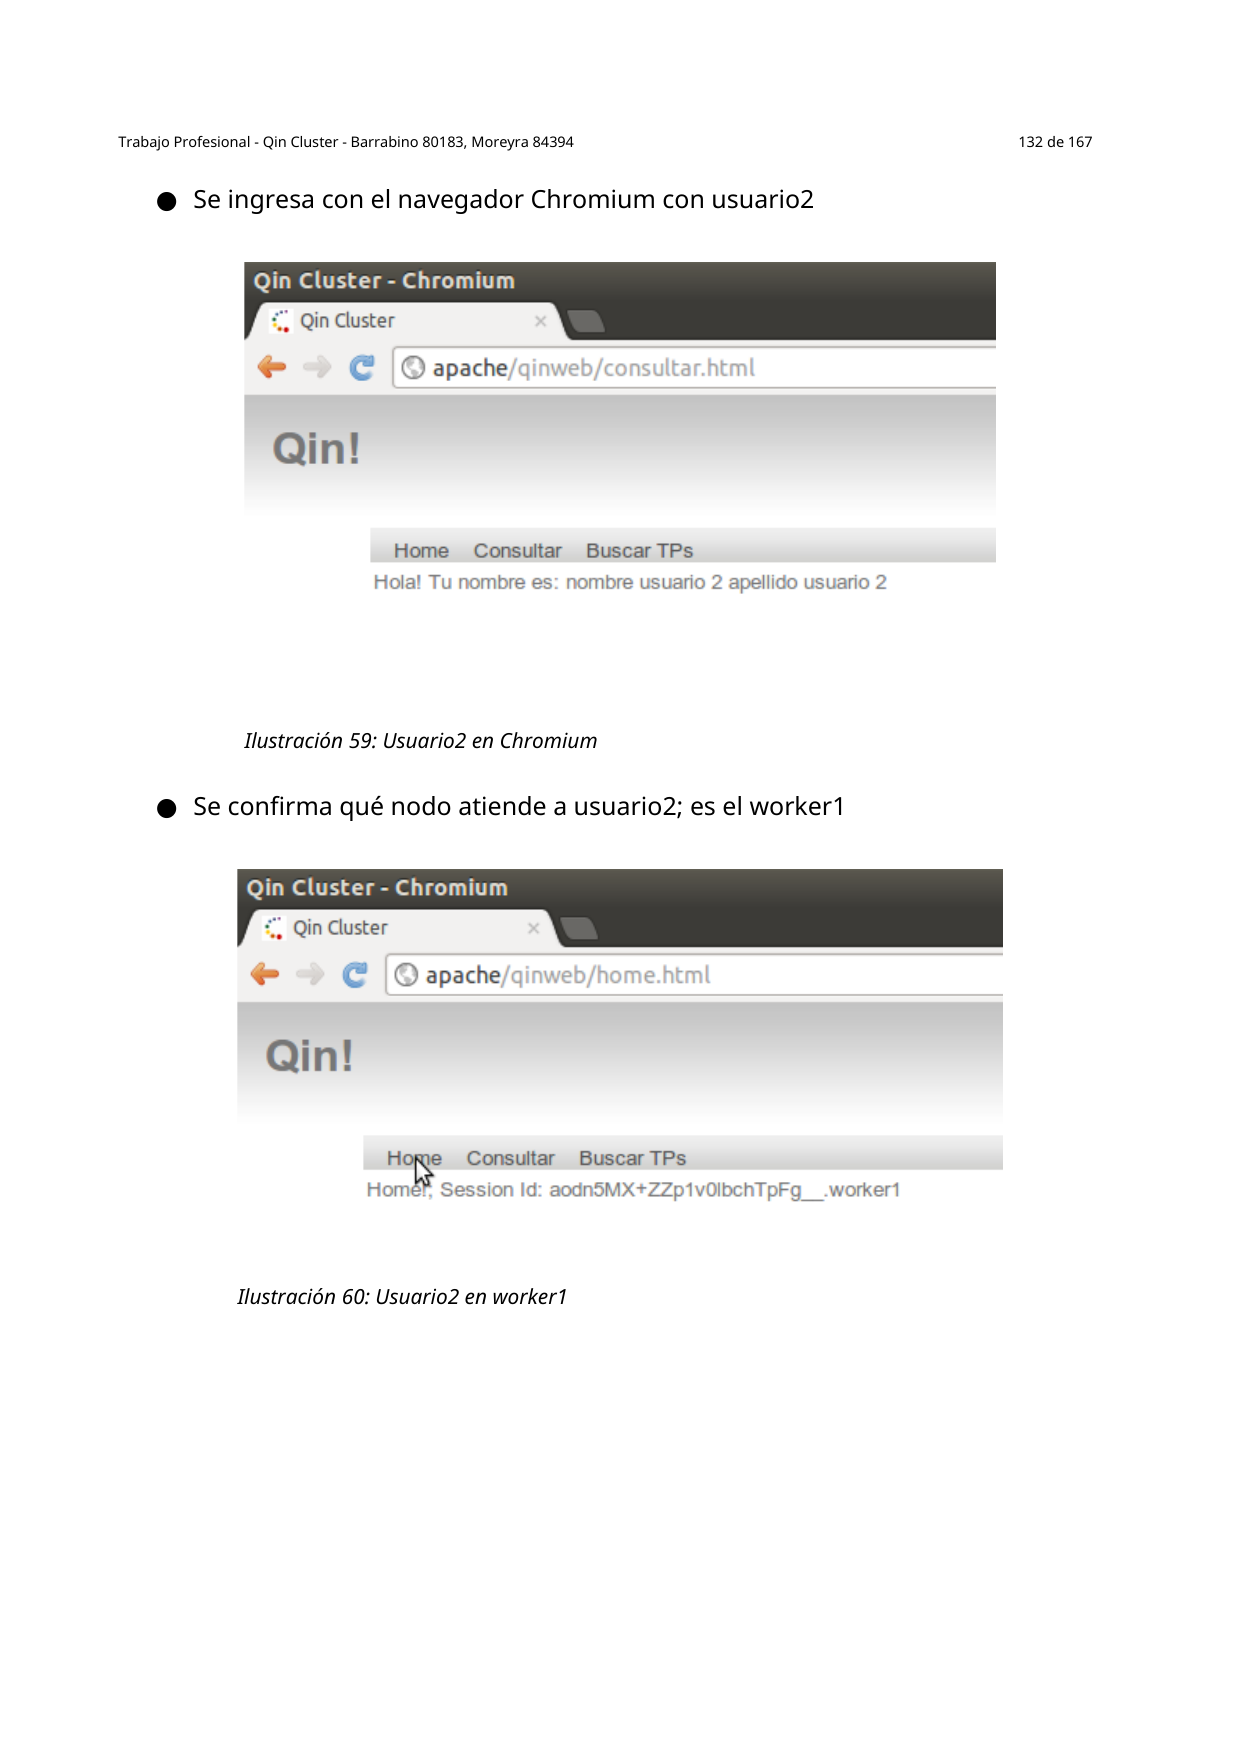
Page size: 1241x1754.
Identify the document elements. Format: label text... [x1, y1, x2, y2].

list Se confirma qué nodo atiende a usuario2; es el worker1 [156, 789, 1122, 823]
list Se ingresa con el navegador Chromium con usuario2 [156, 182, 1122, 216]
text Ilustración 60: Usuario2 en worker1 [237, 1283, 1003, 1311]
text Ilustración 59: Usuario2 en Chromium [244, 727, 996, 755]
picture [237, 869, 1003, 1283]
picture [244, 262, 996, 727]
